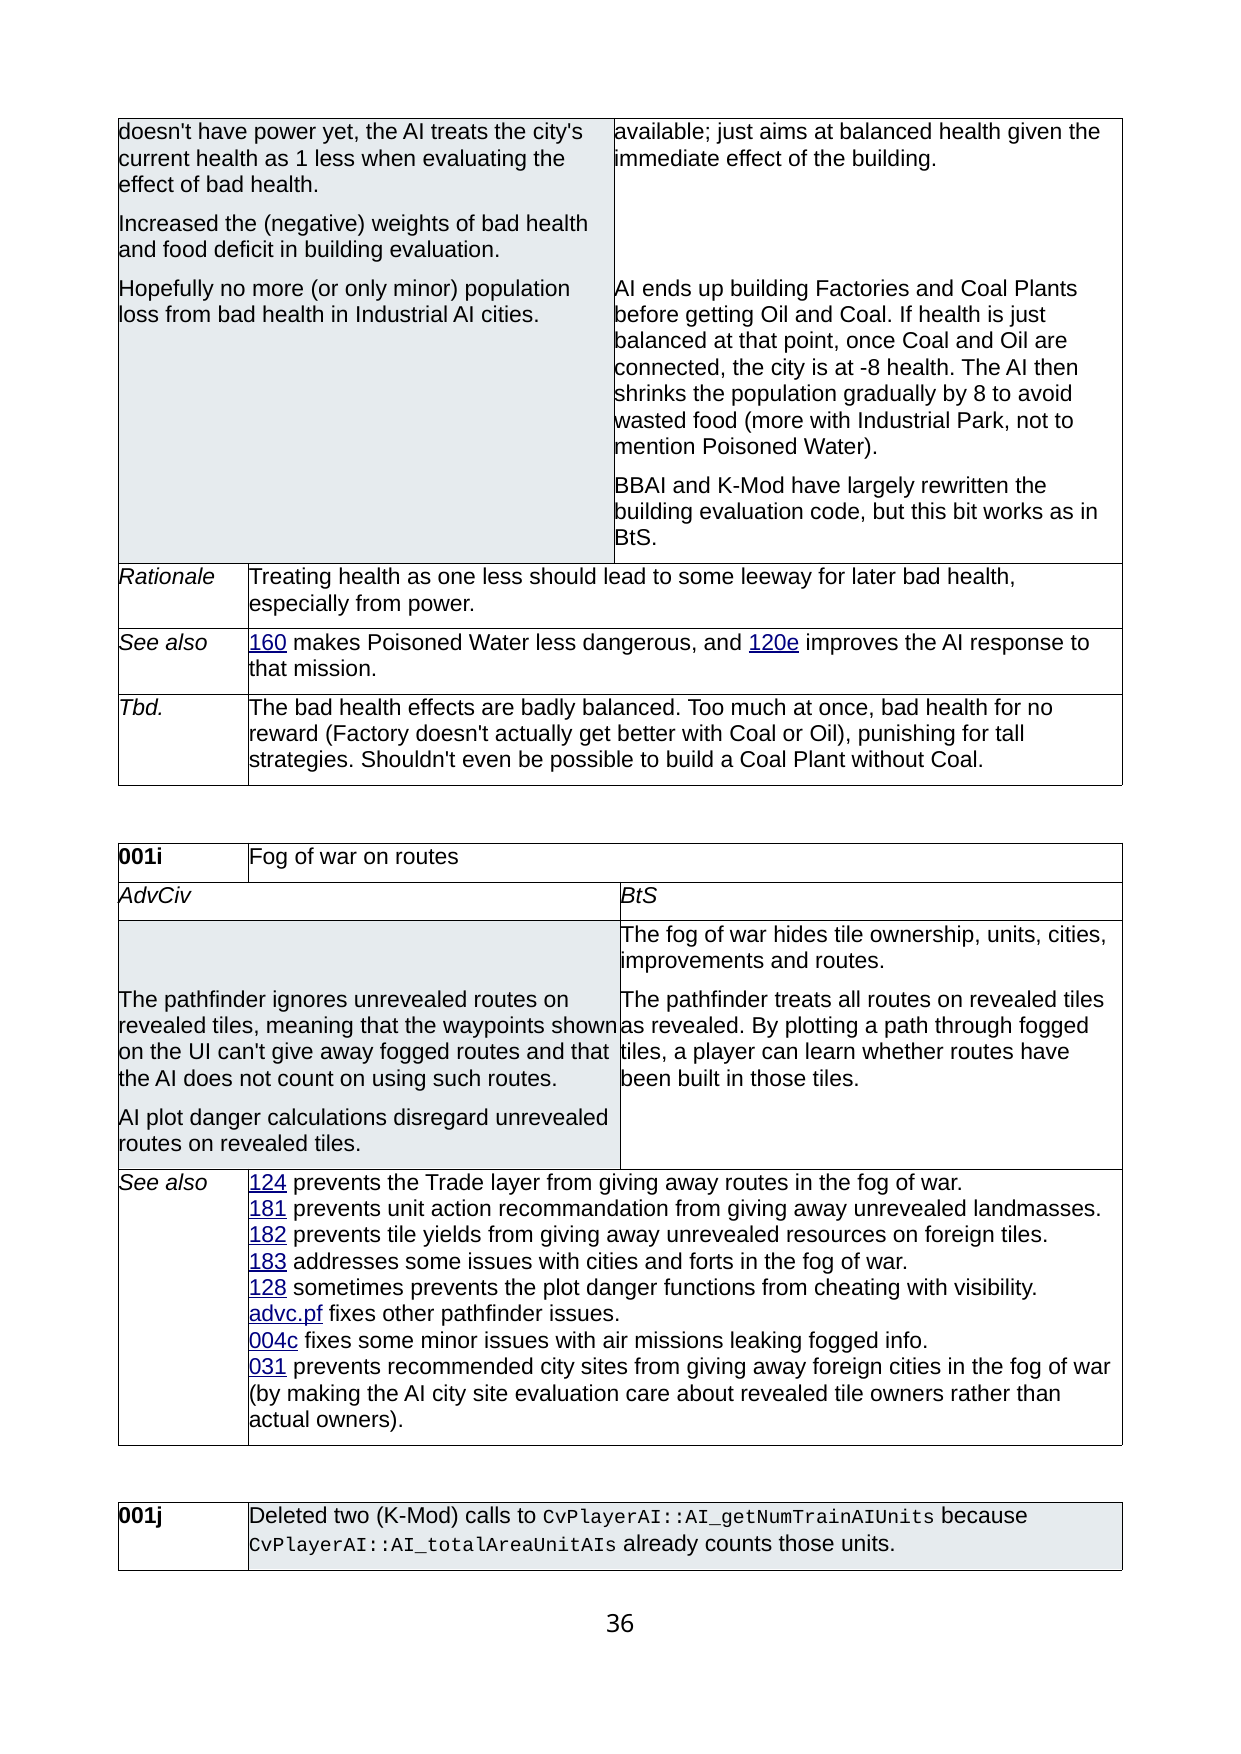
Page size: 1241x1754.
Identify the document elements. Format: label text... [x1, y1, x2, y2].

table_cell The bad health effects are badly balanced. Too much at once, bad health for no reward (Factory doesn't actually get better with Coal or Oil), punishing for tall strategies. Shouldn't even be possible to build a Coal Plant without Coal. [249, 695, 1122, 785]
table_cell See also [119, 629, 248, 693]
table_cell See also [119, 1170, 248, 1444]
table_header Deleted two (K-Mod) calls to CvPlayerAI::AI_getNumTrainAIUnits because CvPlayerAI::AI_totalAreaUnitAIs already counts those units. [249, 1503, 1122, 1569]
table_header Fog of war on routes [249, 844, 1122, 882]
table_cell Rationale [119, 564, 248, 628]
table_cell The fog of war hides tile ownership, units, cities, improvements and routes. The pathfinder treats all routes on revealed tiles as revealed. By plotting a path through fogged tiles, a player can learn whether routes have been built in those tiles. [621, 921, 1122, 1168]
table_cell doesn't have power yet, the AI treats the city's current health as 1 less when evaluating the effect of bad health. Increased the (negative) weights of bad health and food deficit in building evaluation. Hopefully no more (or only minor) population loss from bad health in Industrial AI cities. [119, 119, 614, 563]
table_cell available; just aims at balanced health given the immediate effect of the building. AI ends up building Factories and Coal Plants before getting Oil and Coal. If health is just balanced at that point, once Coal and Oil are connected, the city is at -8 health. The AI then shrinks the population gradually by 8 to avoid wasted food (more with Industrial Park, not to mention Poisoned Water). BBAI and K-Mod have largely rewritten the building evaluation code, but this bit works as in BtS. [615, 119, 1122, 563]
table_cell BtS [621, 883, 1122, 920]
table_cell The pathfinder ignores unrevealed routes on revealed tiles, meaning that the waypoints shown on the UI can't give away fogged routes and that the AI does not count on using such routes. AI plot danger calculations disregard unrevealed routes on revealed tiles. [119, 921, 620, 1168]
table_cell Treating health as one less should lead to some leeway for later bad health, especially from power. [249, 564, 1122, 628]
table_header 001i [119, 844, 248, 882]
table_cell 160 makes Poisoned Water less dangerous, and 120e improves the AI response to that mission. [249, 629, 1122, 693]
table_cell Tbd. [119, 695, 248, 785]
table_cell AdvCiv [119, 883, 620, 920]
table_cell 124 prevents the Trade layer from giving away routes in the fog of war. 181 prevents unit action recommandation from giving away unrevealed landmasses. 182 prevents tile yields from giving away unrevealed resources on foreign tiles. 183 addresses some issues with cities and forts in the fog of war. 128 sometimes prevents the plot danger functions from cheating with visibility. advc.pf fixes other pathfinder issues. 004c fixes some minor issues with air missions leaking fogged info. 031 prevents recommended city sites from giving away foreign cities in the fog of war (by making the AI city site evaluation care about revealed tile owners rather than actual owners). [249, 1170, 1122, 1444]
table_header 001j [119, 1503, 248, 1569]
